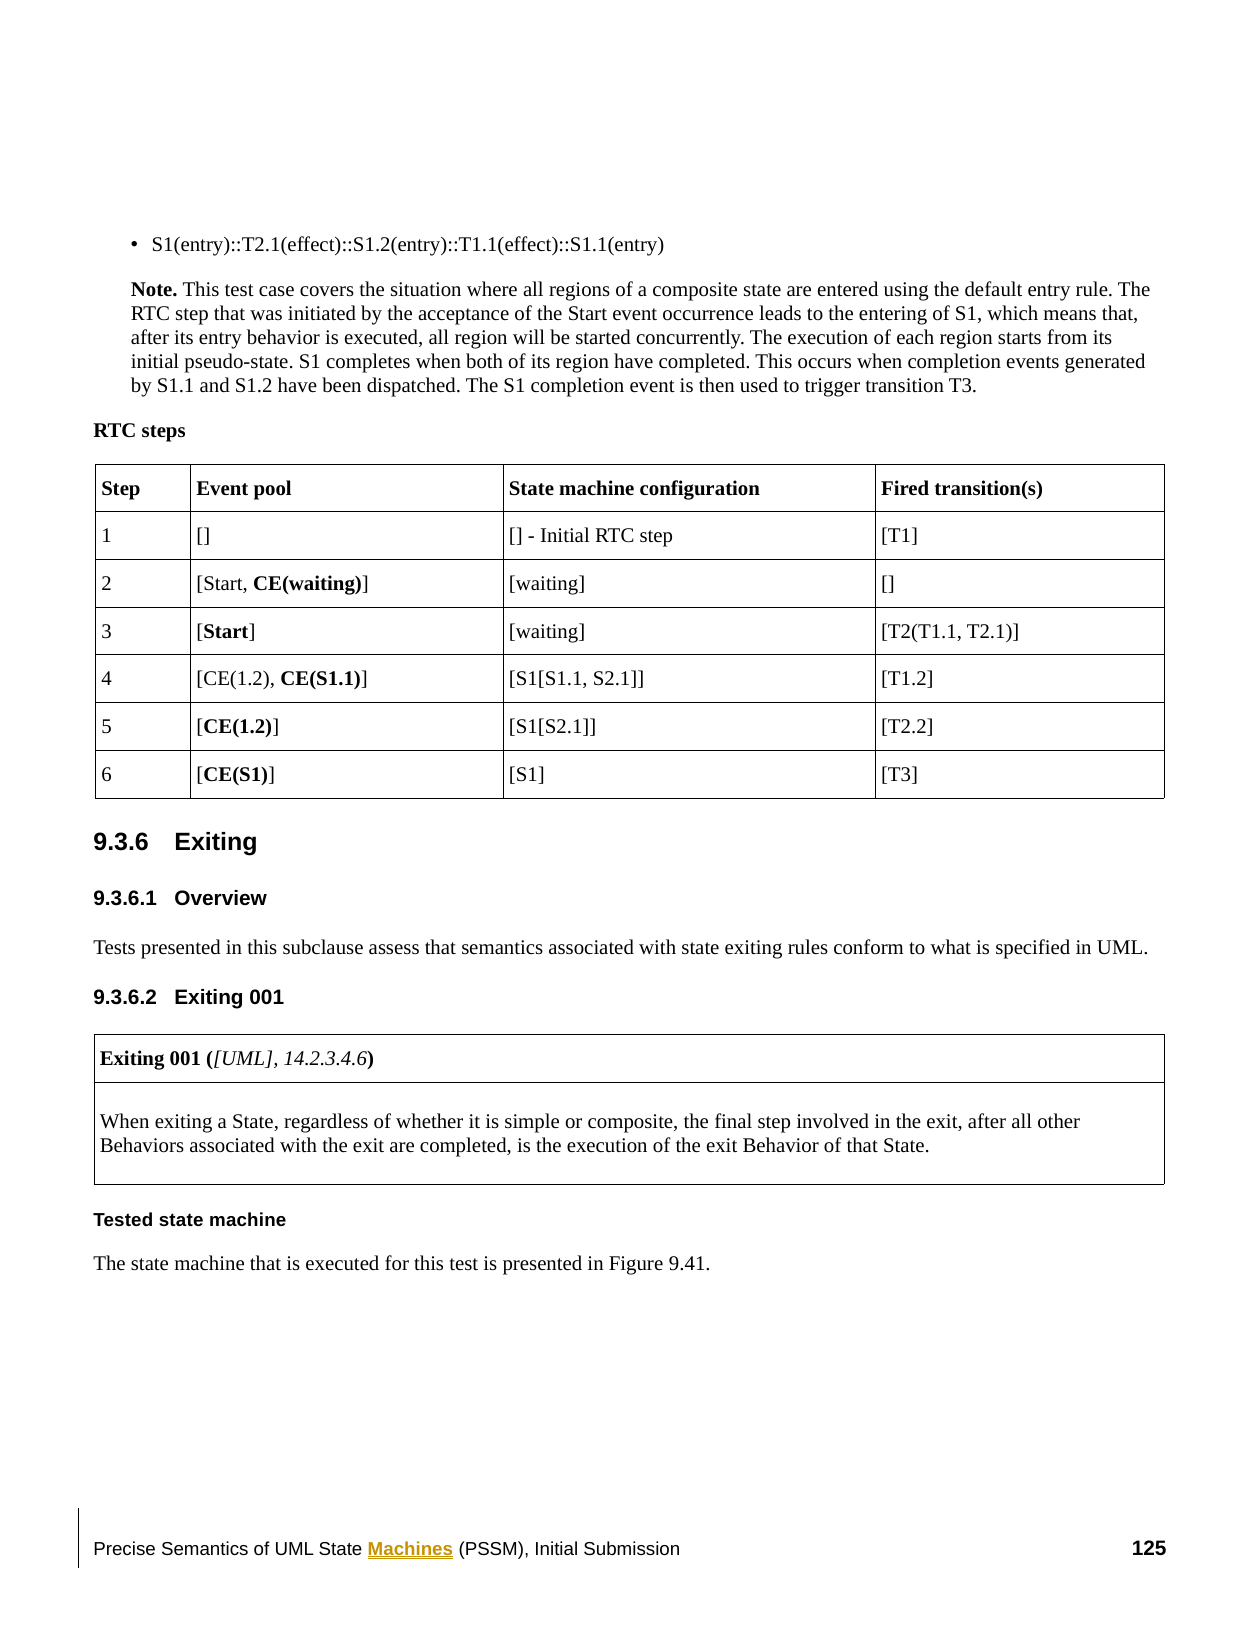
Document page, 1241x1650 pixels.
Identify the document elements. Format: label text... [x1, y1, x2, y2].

table_cell 1 [96, 512, 190, 559]
table_cell [T2(T1.1, T2.1)] [876, 608, 1164, 654]
table_cell [] [191, 512, 503, 559]
table_cell [S1[S2.1]] [504, 703, 875, 750]
text RTC steps [93, 418, 1164, 442]
table_cell [] - Initial RTC step [504, 512, 875, 559]
list S1(entry)::T2.1(effect)::S1.2(entry)::T1.1(effect)::S1.1(entry) [131, 231, 1164, 256]
subtitle Exiting 001 [93, 984, 1164, 1009]
text Note. This test case covers the situation where all regions of a composite state are entered using the default entry rule. The RTC step that was initiated by the acceptance of the Start event occurrence leads to the entering of S1, which means that, after its entry behavior is executed, all region will be started concurrently. The execution of each region starts from its initial pseudo-state. S1 completes when both of its region have completed. This occurs when completion events generated by S1.1 and S1.2 have been dispatched. The S1 completion event is then used to trigger transition T3. [131, 277, 1164, 397]
text The state machine that is executed for this test is presented in Figure 9.41. [93, 1251, 1164, 1275]
table_cell [CE(S1)] [191, 751, 503, 797]
table_cell [waiting] [504, 560, 875, 607]
table_cell [T2.2] [876, 703, 1164, 750]
subtitle Tested state machine [93, 1209, 1164, 1230]
table_cell [waiting] [504, 608, 875, 654]
table_cell [Start] [191, 608, 503, 654]
table_cell 4 [96, 655, 190, 702]
table_header Exiting 001 ([UML], 14.2.3.4.6) [95, 1035, 1164, 1082]
subtitle Exiting [93, 827, 1164, 856]
table_header Event pool [191, 465, 503, 511]
table_cell 2 [96, 560, 190, 607]
table_cell 6 [96, 751, 190, 797]
table_cell [CE(1.2)] [191, 703, 503, 750]
table_cell [S1] [504, 751, 875, 797]
table_cell 5 [96, 703, 190, 750]
table_cell [T1.2] [876, 655, 1164, 702]
table_cell [S1[S1.1, S2.1]] [504, 655, 875, 702]
table_cell 3 [96, 608, 190, 654]
table_cell When exiting a State, regardless of whether it is simple or composite, the final step involved in the exit, after all other Behaviors associated with the exit are completed, is the execution of the exit Behavior of that State. [95, 1083, 1164, 1184]
table_cell [CE(1.2), CE(S1.1)] [191, 655, 503, 702]
table_cell [] [876, 560, 1164, 607]
table_cell [T3] [876, 751, 1164, 797]
table_header Step [96, 465, 190, 511]
table_header Fired transition(s) [876, 465, 1164, 511]
table_header State machine configuration [504, 465, 875, 511]
table_cell [Start, CE(waiting)] [191, 560, 503, 607]
text Tests presented in this subclause assess that semantics associated with state exiting rules conform to what is specified in UML. [93, 935, 1164, 959]
table_cell [T1] [876, 512, 1164, 559]
subtitle Overview [93, 885, 1164, 910]
